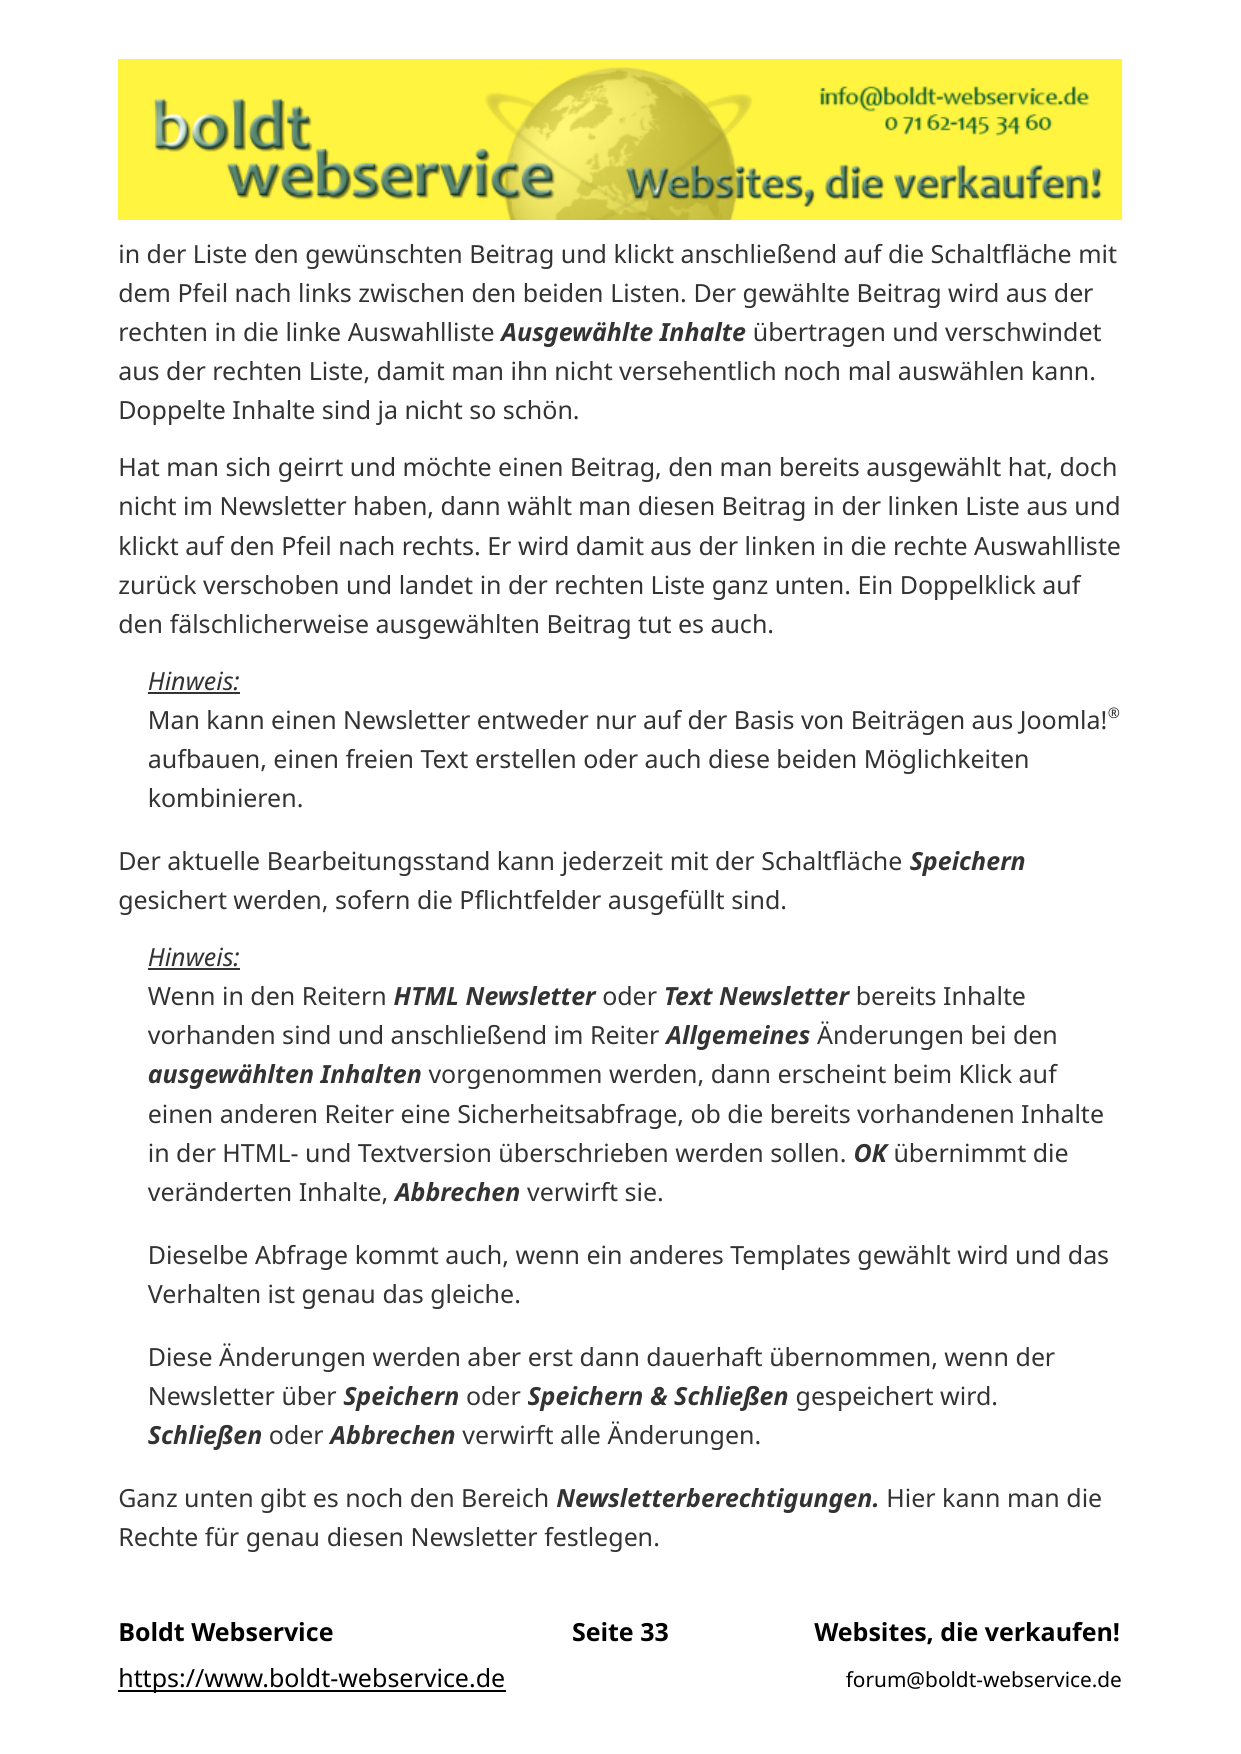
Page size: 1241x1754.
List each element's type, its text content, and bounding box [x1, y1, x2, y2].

text Hat man sich geirrt und möchte einen Beitrag, den man bereits ausgewählt hat, doch nicht im Newsletter haben, dann wählt man diesen Beitrag in der linken Liste aus und klickt auf den Pfeil nach rechts. Er wird damit aus der linken in die rechte Auswahlliste zurück verschoben und landet in der rechten Liste ganz unten. Ein Doppelklick auf den fälschlicherweise ausgewählten Beitrag tut es auch. [118, 450, 1122, 641]
text Hinweis: Wenn in den Reitern HTML Newsletter oder Text Newsletter bereits Inhalte vorhanden sind und anschließend im Reiter Allgemeines Änderungen bei den ausgewählten Inhalten vorgenommen werden, dann erscheint beim Klick auf einen anderen Reiter eine Sicherheitsabfrage, ob die bereits vorhandenen Inhalte in der HTML- und Textversion überschrieben werden sollen. OK übernimmt die veränderten Inhalte, Abbrechen verwirft sie. [148, 940, 1122, 1209]
text Hinweis: Man kann einen Newsletter entweder nur auf der Basis von Beiträgen aus Joomla!® aufbauen, einen freien Text erstellen oder auch diese beiden Möglichkeiten kombinieren. [148, 663, 1122, 815]
text Der aktuelle Bearbeitungsstand kann jederzeit mit der Schaltfläche Speichern gesichert werden, sofern die Pflichtfelder ausgefüllt sind. [118, 844, 1122, 917]
text Ganz unten gibt es noch den Bereich Newsletterberechtigungen. Hier kann man die Rechte für genau diesen Newsletter festlegen. [118, 1481, 1122, 1554]
text Dieselbe Abfrage kommt auch, wenn ein anderes Templates gewählt wird und das Verhalten ist genau das gleiche. [148, 1237, 1122, 1311]
text Diese Änderungen werden aber erst dann dauerhaft übernommen, wenn der Newsletter über Speichern oder Speichern & Schließen gespeichert wird. Schließen oder Abbrechen verwirft alle Änderungen. [148, 1339, 1122, 1452]
picture [118, 59, 1123, 220]
text in der Liste den gewünschten Beitrag und klickt anschließend auf die Schaltfläche mit dem Pfeil nach links zwischen den beiden Listen. Der gewählte Beitrag wird aus der rechten in die linke Auswahlliste Ausgewählte Inhalte übertragen und verschwindet aus der rechten Liste, damit man ihn nicht versehentlich noch mal auswählen kann. Doppelte Inhalte sind ja nicht so schön. [118, 236, 1122, 427]
